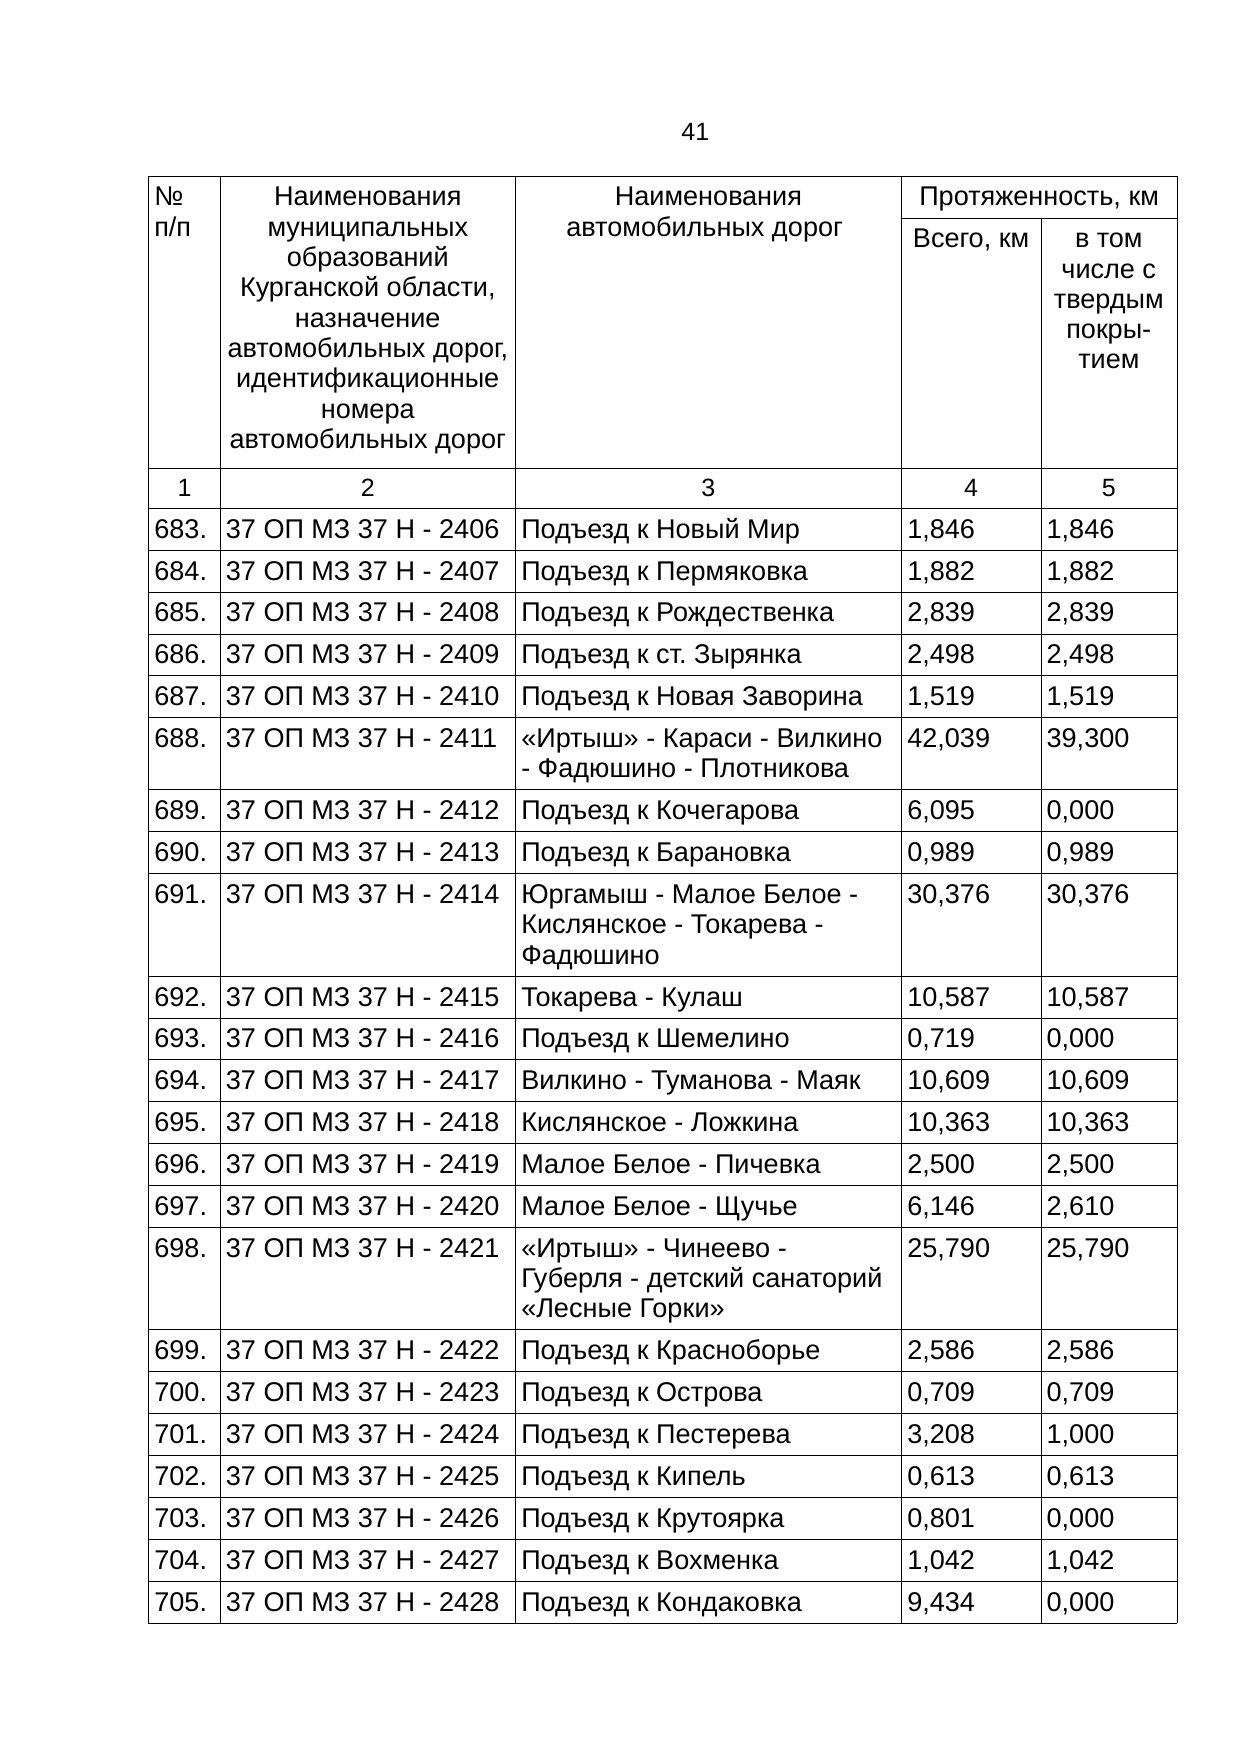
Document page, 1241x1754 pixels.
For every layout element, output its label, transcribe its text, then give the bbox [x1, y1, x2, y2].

table_cell 689. [149, 790, 220, 831]
table_cell 693. [149, 1019, 220, 1059]
table_cell 691. [149, 874, 220, 976]
table_cell Подъезд к Рождественка [516, 593, 901, 633]
table_cell 692. [149, 977, 220, 1017]
table_cell 684. [149, 551, 220, 592]
table_cell 688. [149, 718, 220, 789]
table_cell 2 [221, 469, 515, 508]
table_cell Подъезд к Красноборье [516, 1330, 901, 1371]
table_cell 10,609 [1042, 1060, 1177, 1101]
table_cell Малое Белое - Пичевка [516, 1144, 901, 1185]
table_cell 690. [149, 832, 220, 873]
table_cell 701. [149, 1414, 220, 1455]
table_cell 37 ОП МЗ 37 Н - 2406 [221, 509, 515, 550]
table_cell 25,790 [1042, 1228, 1177, 1329]
table_cell Подъезд к Барановка [516, 832, 901, 873]
table_cell Подъезд к Кипель [516, 1456, 901, 1497]
table_cell 37 ОП МЗ 37 Н - 2421 [221, 1228, 515, 1329]
table_cell 2,839 [902, 593, 1041, 633]
table_cell 1,846 [902, 509, 1041, 550]
table_cell Подъезд к Острова [516, 1372, 901, 1413]
table_cell 2,500 [1042, 1144, 1177, 1185]
table_cell 1,042 [902, 1540, 1041, 1581]
table_cell 37 ОП МЗ 37 Н - 2415 [221, 977, 515, 1017]
table_cell в том числе с твердым покры-тием [1042, 219, 1177, 468]
table_cell Подъезд к Шемелино [516, 1019, 901, 1059]
table_cell 0,801 [902, 1498, 1041, 1539]
table_cell 3 [516, 469, 901, 508]
table_cell Подъезд к Новая Заворина [516, 676, 901, 717]
table_cell 683. [149, 509, 220, 550]
table_cell 30,376 [902, 874, 1041, 976]
table_cell 9,434 [902, 1582, 1041, 1622]
table_cell 2,586 [902, 1330, 1041, 1371]
table_cell 10,363 [1042, 1102, 1177, 1143]
table_cell 4 [902, 469, 1041, 508]
table_cell 1,519 [902, 676, 1041, 717]
table_cell 0,000 [1042, 1498, 1177, 1539]
table_cell 705. [149, 1582, 220, 1622]
table_cell 37 ОП МЗ 37 Н - 2413 [221, 832, 515, 873]
table_cell «Иртыш» - Чинеево - Губерля - детский санаторий «Лесные Горки» [516, 1228, 901, 1329]
table_cell 37 ОП МЗ 37 Н - 2408 [221, 593, 515, 633]
table_cell 697. [149, 1186, 220, 1227]
table_cell 1,882 [902, 551, 1041, 592]
table_cell 37 ОП МЗ 37 Н - 2426 [221, 1498, 515, 1539]
table_cell 0,613 [902, 1456, 1041, 1497]
table_cell 686. [149, 635, 220, 675]
table_cell 3,208 [902, 1414, 1041, 1455]
table_cell 37 ОП МЗ 37 Н - 2411 [221, 718, 515, 789]
table_cell 2,498 [902, 635, 1041, 675]
table_cell 37 ОП МЗ 37 Н - 2428 [221, 1582, 515, 1622]
table_cell 0,000 [1042, 1019, 1177, 1059]
table_cell 1 [149, 469, 220, 508]
table_cell Подъезд к Кондаковка [516, 1582, 901, 1622]
table_cell 37 ОП МЗ 37 Н - 2414 [221, 874, 515, 976]
table_cell 2,839 [1042, 593, 1177, 633]
table_cell 0,989 [902, 832, 1041, 873]
table_cell 1,882 [1042, 551, 1177, 592]
table_header Наименования муниципальных образований Курганской области, назначение автомобильных дорог, идентификационные номера автомобильных дорог [221, 177, 515, 468]
table_cell 37 ОП МЗ 37 Н - 2407 [221, 551, 515, 592]
table_cell Подъезд к Новый Мир [516, 509, 901, 550]
table_header № п/п [149, 177, 220, 468]
table_cell Малое Белое - Щучье [516, 1186, 901, 1227]
table_cell 687. [149, 676, 220, 717]
table_cell 700. [149, 1372, 220, 1413]
table_cell 37 ОП МЗ 37 Н - 2412 [221, 790, 515, 831]
table_cell Токарева - Кулаш [516, 977, 901, 1017]
table_header Протяженность, км [902, 177, 1177, 217]
table_cell 0,719 [902, 1019, 1041, 1059]
table_cell «Иртыш» - Караси - Вилкино - Фадюшино - Плотникова [516, 718, 901, 789]
table_cell 37 ОП МЗ 37 Н - 2410 [221, 676, 515, 717]
table_cell 37 ОП МЗ 37 Н - 2416 [221, 1019, 515, 1059]
table_cell 2,610 [1042, 1186, 1177, 1227]
table_cell 10,587 [902, 977, 1041, 1017]
table_cell Подъезд к Крутоярка [516, 1498, 901, 1539]
table_cell 30,376 [1042, 874, 1177, 976]
table_cell 694. [149, 1060, 220, 1101]
table_cell 0,709 [1042, 1372, 1177, 1413]
table_cell Всего, км [902, 219, 1041, 468]
table_cell 37 ОП МЗ 37 Н - 2417 [221, 1060, 515, 1101]
table_cell 37 ОП МЗ 37 Н - 2427 [221, 1540, 515, 1581]
table_cell 39,300 [1042, 718, 1177, 789]
table_cell 2,498 [1042, 635, 1177, 675]
table_cell 0,709 [902, 1372, 1041, 1413]
table_cell Кислянское - Ложкина [516, 1102, 901, 1143]
table_cell 703. [149, 1498, 220, 1539]
table_cell 695. [149, 1102, 220, 1143]
table_cell 699. [149, 1330, 220, 1371]
table_cell 0,989 [1042, 832, 1177, 873]
table_cell 1,846 [1042, 509, 1177, 550]
table_cell 25,790 [902, 1228, 1041, 1329]
table_cell 37 ОП МЗ 37 Н - 2419 [221, 1144, 515, 1185]
table_cell 10,587 [1042, 977, 1177, 1017]
table_cell 37 ОП МЗ 37 Н - 2425 [221, 1456, 515, 1497]
table_cell 10,363 [902, 1102, 1041, 1143]
table_cell 696. [149, 1144, 220, 1185]
table_cell 704. [149, 1540, 220, 1581]
table_header Наименования автомобильных дорог [516, 177, 901, 468]
table_cell 2,500 [902, 1144, 1041, 1185]
table_cell 37 ОП МЗ 37 Н - 2420 [221, 1186, 515, 1227]
table_cell Подъезд к Пестерева [516, 1414, 901, 1455]
table_cell 0,613 [1042, 1456, 1177, 1497]
table_cell 0,000 [1042, 1582, 1177, 1622]
table_cell 10,609 [902, 1060, 1041, 1101]
table_cell 6,095 [902, 790, 1041, 831]
table_cell Подъезд к Пермяковка [516, 551, 901, 592]
table_cell 5 [1042, 469, 1177, 508]
table_cell 698. [149, 1228, 220, 1329]
table_cell Подъезд к Вохменка [516, 1540, 901, 1581]
table_cell 0,000 [1042, 790, 1177, 831]
table_cell 1,519 [1042, 676, 1177, 717]
table_cell 1,042 [1042, 1540, 1177, 1581]
table_cell 702. [149, 1456, 220, 1497]
table_cell 6,146 [902, 1186, 1041, 1227]
table_cell 37 ОП МЗ 37 Н - 2422 [221, 1330, 515, 1371]
table_cell 685. [149, 593, 220, 633]
table_cell 2,586 [1042, 1330, 1177, 1371]
table_cell 37 ОП МЗ 37 Н - 2424 [221, 1414, 515, 1455]
table_cell 42,039 [902, 718, 1041, 789]
table_cell 37 ОП МЗ 37 Н - 2409 [221, 635, 515, 675]
table_cell Юргамыш - Малое Белое - Кислянское - Токарева - Фадюшино [516, 874, 901, 976]
table_cell Подъезд к Кочегарова [516, 790, 901, 831]
table_cell Вилкино - Туманова - Маяк [516, 1060, 901, 1101]
table_cell 37 ОП МЗ 37 Н - 2423 [221, 1372, 515, 1413]
table_cell 37 ОП МЗ 37 Н - 2418 [221, 1102, 515, 1143]
table_cell Подъезд к ст. Зырянка [516, 635, 901, 675]
table_cell 1,000 [1042, 1414, 1177, 1455]
